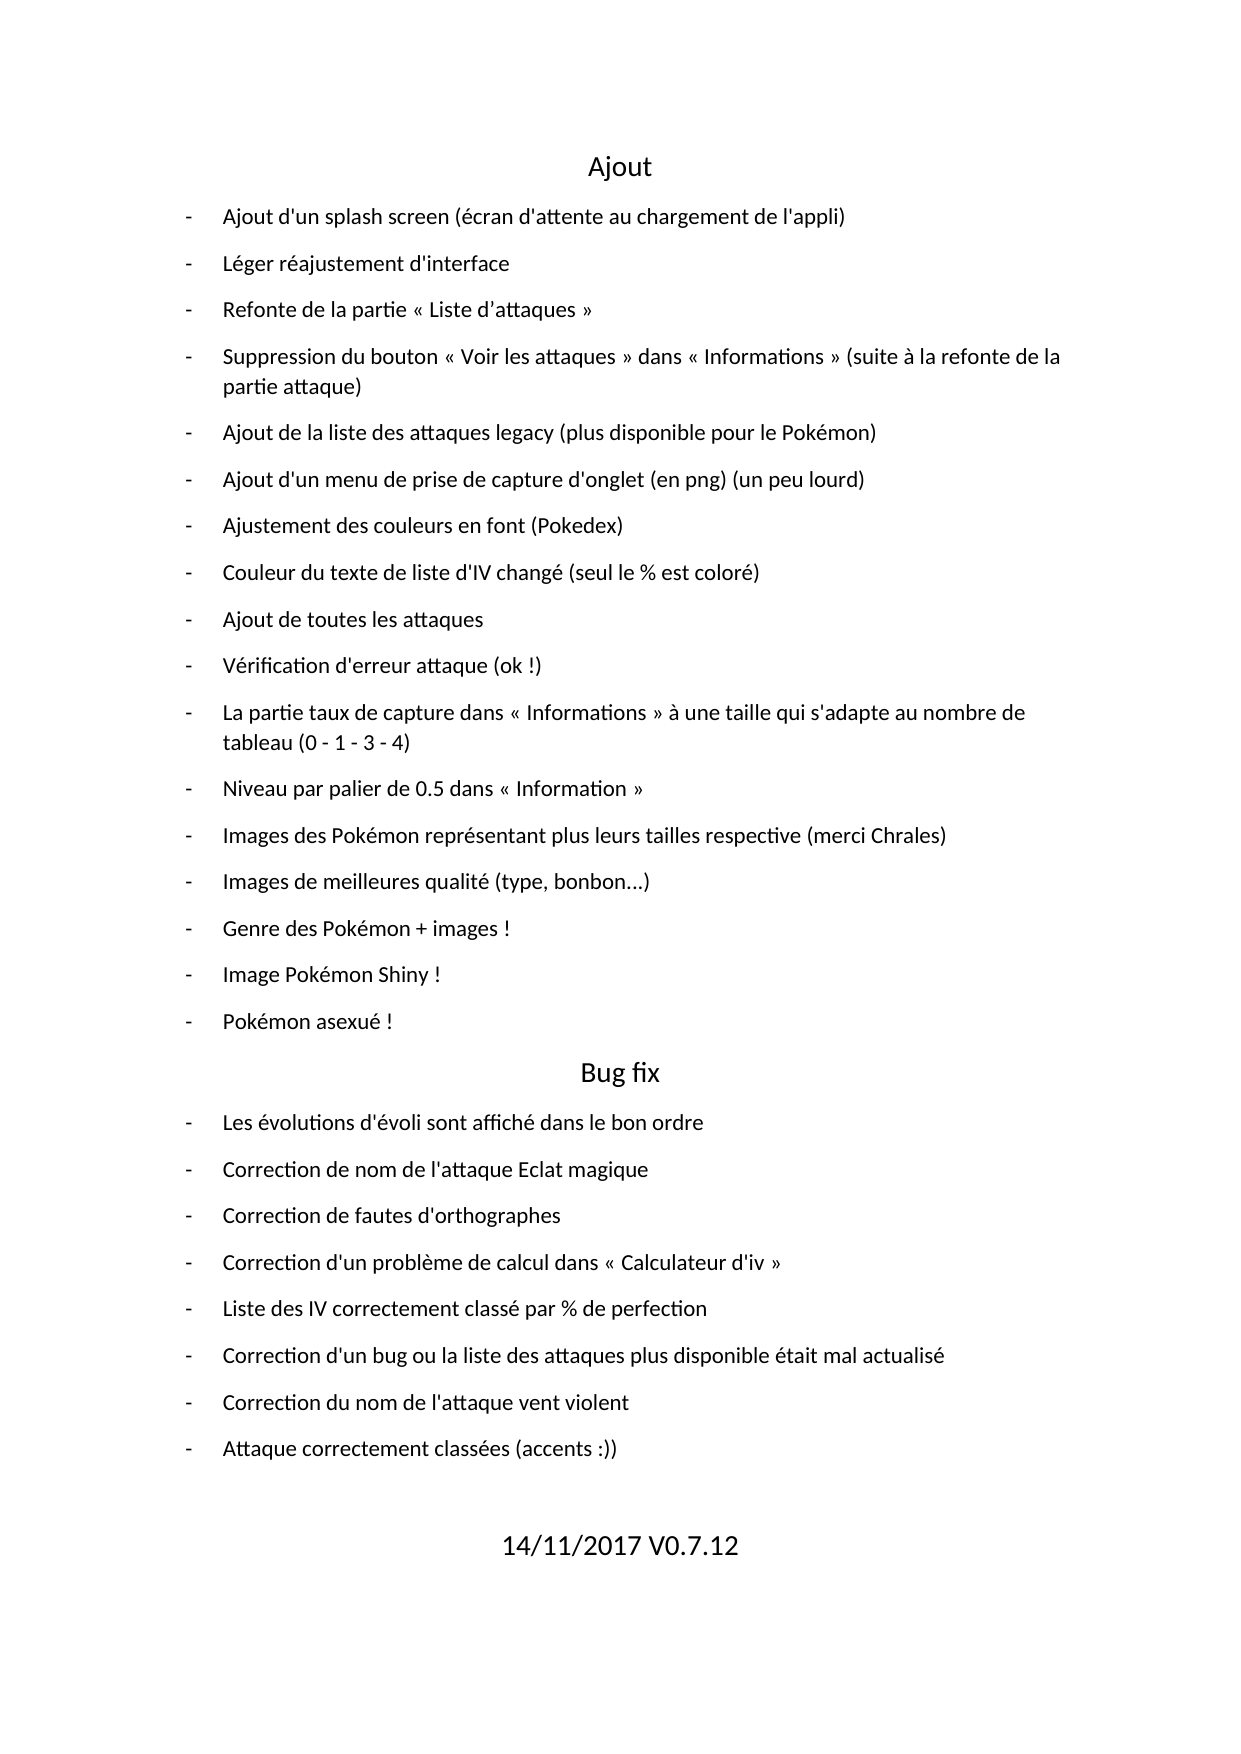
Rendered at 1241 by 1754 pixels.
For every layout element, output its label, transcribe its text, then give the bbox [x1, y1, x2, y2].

text Ajout [148, 148, 1093, 183]
list Niveau par palier de 0.5 dans « Information » [185, 774, 1093, 802]
list Refonte de la partie « Liste d’attaques » [185, 295, 1093, 323]
list Ajout de toutes les attaques [185, 605, 1093, 633]
list Ajout d'un menu de prise de capture d'onglet (en png) (un peu lourd) [185, 465, 1093, 493]
list Suppression du bouton « Voir les attaques » dans « Informations » (suite à la refonte de la partie attaque) [185, 342, 1093, 400]
list Correction d'un bug ou la liste des attaques plus disponible était mal actualisé [185, 1341, 1093, 1369]
list Vérification d'erreur attaque (ok !) [185, 651, 1093, 679]
list Couleur du texte de liste d'IV changé (seul le % est coloré) [185, 558, 1093, 586]
list Correction du nom de l'attaque vent violent [185, 1388, 1093, 1416]
list Les évolutions d'évoli sont affiché dans le bon ordre [185, 1108, 1093, 1136]
list La partie taux de capture dans « Informations » à une taille qui s'adapte au nombre de tableau (0 - 1 - 3 - 4) [185, 698, 1093, 756]
list Genre des Pokémon + images ! [185, 914, 1093, 942]
list Correction de fautes d'orthographes [185, 1201, 1093, 1229]
text 14/11/2017 V0.7.12 [148, 1527, 1093, 1563]
list Ajout d'un splash screen (écran d'attente au chargement de l'appli) [185, 202, 1093, 230]
list Ajustement des couleurs en font (Pokedex) [185, 512, 1093, 539]
list Liste des IV correctement classé par % de perfection [185, 1294, 1093, 1323]
list Correction de nom de l'attaque Eclat magique [185, 1155, 1093, 1183]
text Bug fix [148, 1054, 1093, 1089]
list Ajout de la liste des attaques legacy (plus disponible pour le Pokémon) [185, 418, 1093, 446]
list Attaque correctement classées (accents :)) [185, 1434, 1093, 1462]
list Image Pokémon Shiny ! [185, 961, 1093, 988]
list Images des Pokémon représentant plus leurs tailles respective (merci Chrales) [185, 821, 1093, 849]
list Pokémon asexué ! [185, 1007, 1093, 1035]
list Correction d'un problème de calcul dans « Calculateur d'iv » [185, 1248, 1093, 1276]
list Léger réajustement d'interface [185, 249, 1093, 277]
list Images de meilleures qualité (type, bonbon...) [185, 867, 1093, 895]
